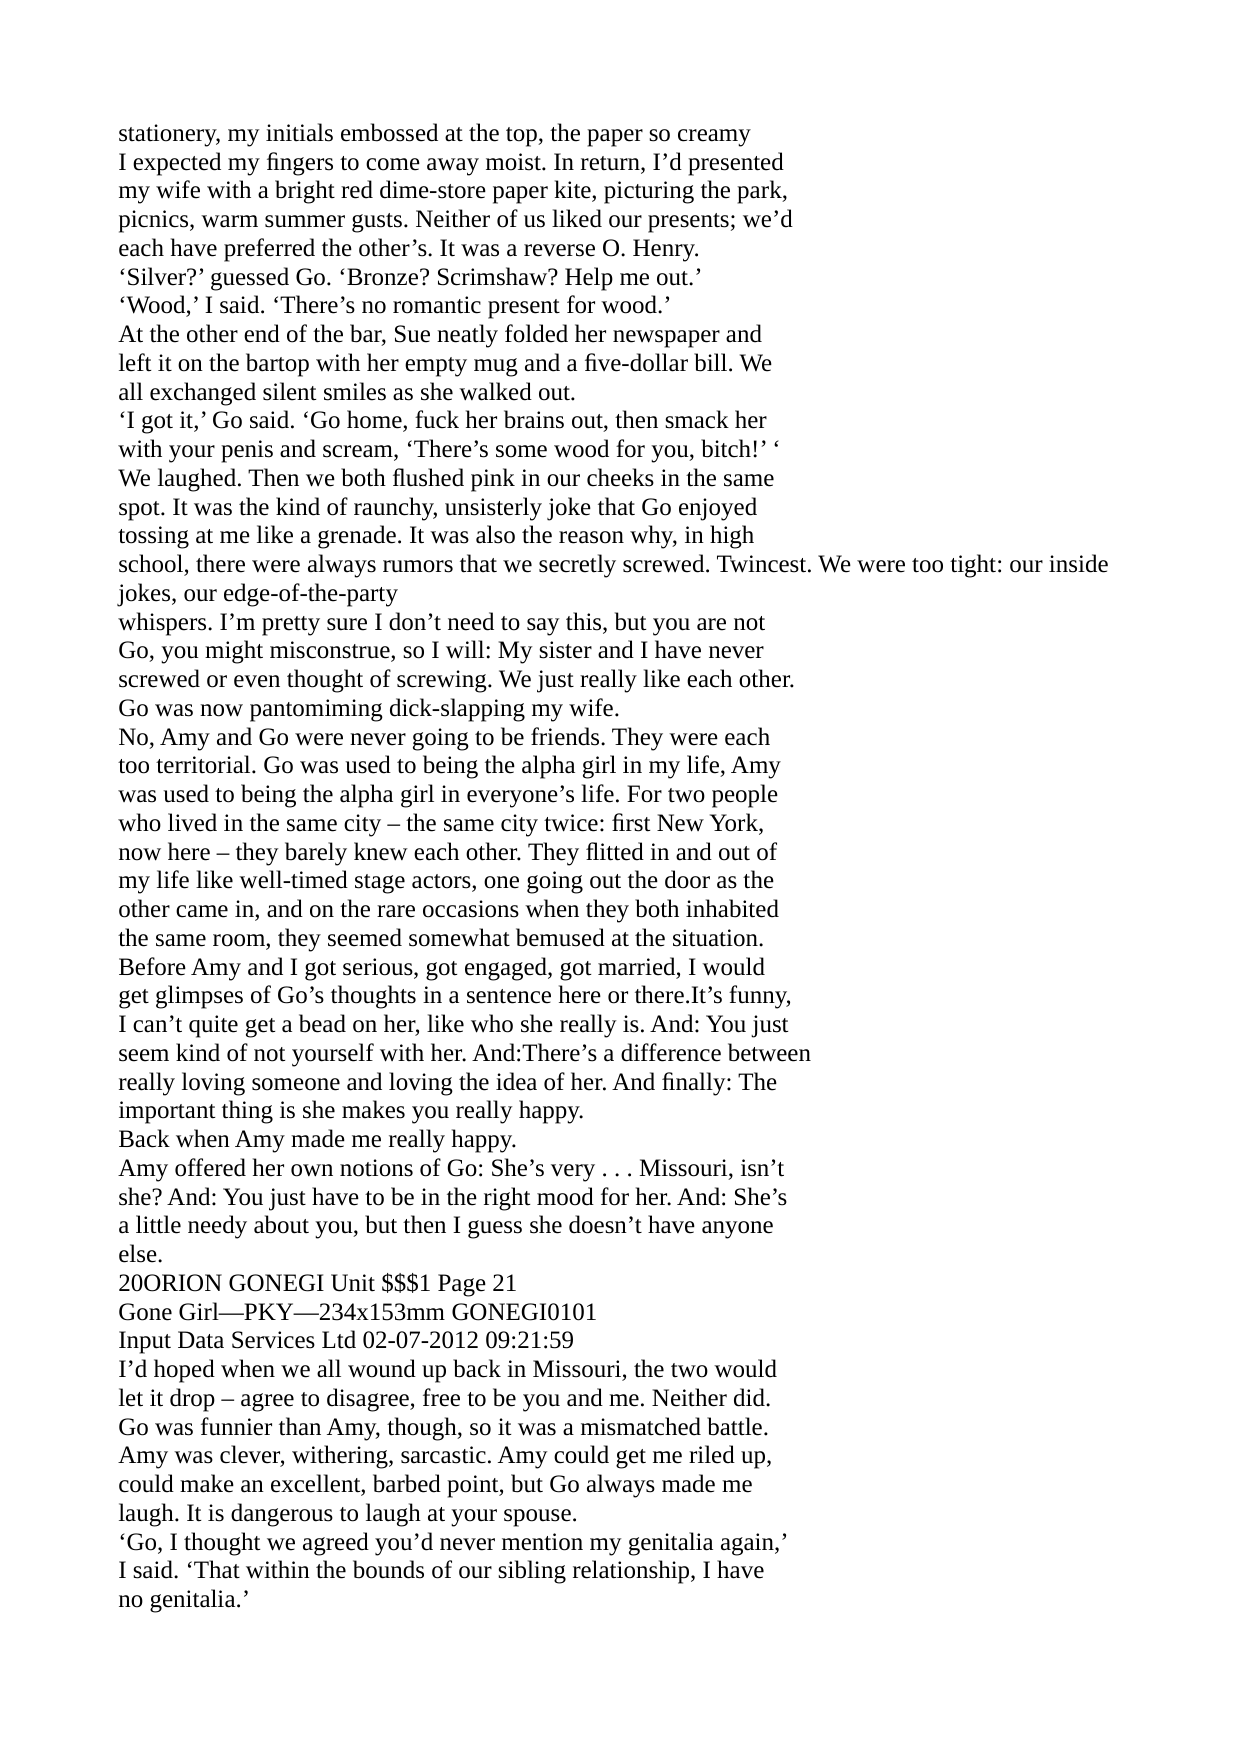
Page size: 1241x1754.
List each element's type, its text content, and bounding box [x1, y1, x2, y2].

text 20ORION GONEGI Unit $$$1 Page 21 [118, 1268, 1122, 1297]
text who lived in the same city – the same city twice: ﬁrst New York, [118, 808, 1122, 837]
text At the other end of the bar, Sue neatly folded her newspaper and [118, 319, 1122, 348]
text laugh. It is dangerous to laugh at your spouse. [118, 1498, 1122, 1527]
text with your penis and scream, ‘There’s some wood for you, bitch!’ ‘ [118, 434, 1122, 463]
text stationery, my initials embossed at the top, the paper so creamy [118, 118, 1122, 147]
text tossing at me like a grenade. It was also the reason why, in high [118, 521, 1122, 549]
text Before Amy and I got serious, got engaged, got married, I would [118, 952, 1122, 981]
text Amy offered her own notions of Go: She’s very . . . Missouri, isn’t [118, 1153, 1122, 1182]
text too territorial. Go was used to being the alpha girl in my life, Amy [118, 751, 1122, 779]
text Go was now pantomiming dick-slapping my wife. [118, 693, 1122, 722]
text I expected my ﬁngers to come away moist. In return, I’d presented [118, 147, 1122, 176]
text left it on the bartop with her empty mug and a ﬁve-dollar bill. We [118, 348, 1122, 377]
text Back when Amy made me really happy. [118, 1124, 1122, 1153]
text We laughed. Then we both ﬂushed pink in our cheeks in the same [118, 463, 1122, 492]
text seem kind of not yourself with her. And:There’s a difference between [118, 1038, 1122, 1067]
text let it drop – agree to disagree, free to be you and me. Neither did. [118, 1383, 1122, 1412]
text ‘Go, I thought we agreed you’d never mention my genitalia again,’ [118, 1527, 1122, 1556]
text now here – they barely knew each other. They ﬂitted in and out of [118, 837, 1122, 866]
text I said. ‘That within the bounds of our sibling relationship, I have [118, 1556, 1122, 1584]
text no genitalia.’ [118, 1584, 1122, 1613]
text screwed or even thought of screwing. We just really like each other. [118, 664, 1122, 693]
text picnics, warm summer gusts. Neither of us liked our presents; we’d [118, 204, 1122, 233]
text the same room, they seemed somewhat bemused at the situation. [118, 923, 1122, 952]
text Go was funnier than Amy, though, so it was a mismatched battle. [118, 1412, 1122, 1441]
text Gone Girl—PKY—234x153mm GONEGI0101 [118, 1297, 1122, 1326]
text get glimpses of Go’s thoughts in a sentence here or there.It’s funny, [118, 981, 1122, 1009]
text ‘I got it,’ Go said. ‘Go home, fuck her brains out, then smack her [118, 406, 1122, 434]
text school, there were always rumors that we secretly screwed. Twincest. We were too tight: our inside jokes, our edge-of-the-party [118, 549, 1122, 607]
text other came in, and on the rare occasions when they both inhabited [118, 894, 1122, 923]
text else. [118, 1239, 1122, 1268]
text Input Data Services Ltd 02-07-2012 09:21:59 [118, 1326, 1122, 1354]
text ‘Wood,’ I said. ‘There’s no romantic present for wood.’ [118, 291, 1122, 319]
text could make an excellent, barbed point, but Go always made me [118, 1469, 1122, 1498]
text Amy was clever, withering, sarcastic. Amy could get me riled up, [118, 1441, 1122, 1469]
text a little needy about you, but then I guess she doesn’t have anyone [118, 1211, 1122, 1239]
text all exchanged silent smiles as she walked out. [118, 377, 1122, 406]
text I can’t quite get a bead on her, like who she really is. And: You just [118, 1009, 1122, 1038]
text I’d hoped when we all wound up back in Missouri, the two would [118, 1354, 1122, 1383]
text really loving someone and loving the idea of her. And ﬁnally: The [118, 1067, 1122, 1096]
text each have preferred the other’s. It was a reverse O. Henry. [118, 233, 1122, 262]
text was used to being the alpha girl in everyone’s life. For two people [118, 779, 1122, 808]
text she? And: You just have to be in the right mood for her. And: She’s [118, 1182, 1122, 1211]
text important thing is she makes you really happy. [118, 1096, 1122, 1124]
text my wife with a bright red dime-store paper kite, picturing the park, [118, 176, 1122, 204]
text Go, you might misconstrue, so I will: My sister and I have never [118, 636, 1122, 664]
text No, Amy and Go were never going to be friends. They were each [118, 722, 1122, 751]
text my life like well-timed stage actors, one going out the door as the [118, 866, 1122, 894]
text spot. It was the kind of raunchy, unsisterly joke that Go enjoyed [118, 492, 1122, 521]
text ‘Silver?’ guessed Go. ‘Bronze? Scrimshaw? Help me out.’ [118, 262, 1122, 291]
text whispers. I’m pretty sure I don’t need to say this, but you are not [118, 607, 1122, 636]
